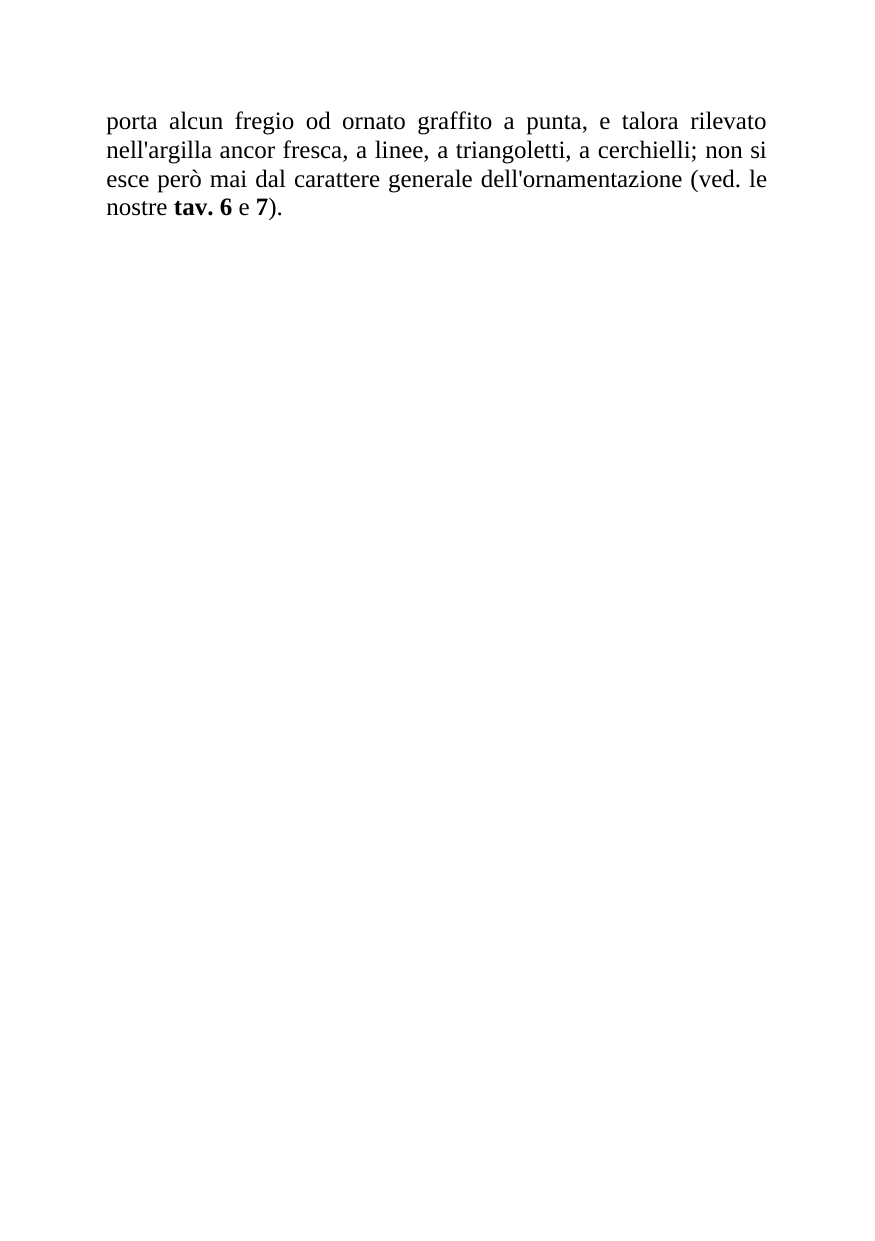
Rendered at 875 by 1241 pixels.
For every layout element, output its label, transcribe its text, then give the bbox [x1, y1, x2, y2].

text porta alcun fregio od ornato graffito a punta, e talora rilevato nell'argilla ancor fresca, a linee, a triangoletti, a cerchielli; non si esce però mai dal carattere generale dell'ornamentazione (ved. le nostre tav. 6 e 7). [106, 106, 768, 221]
